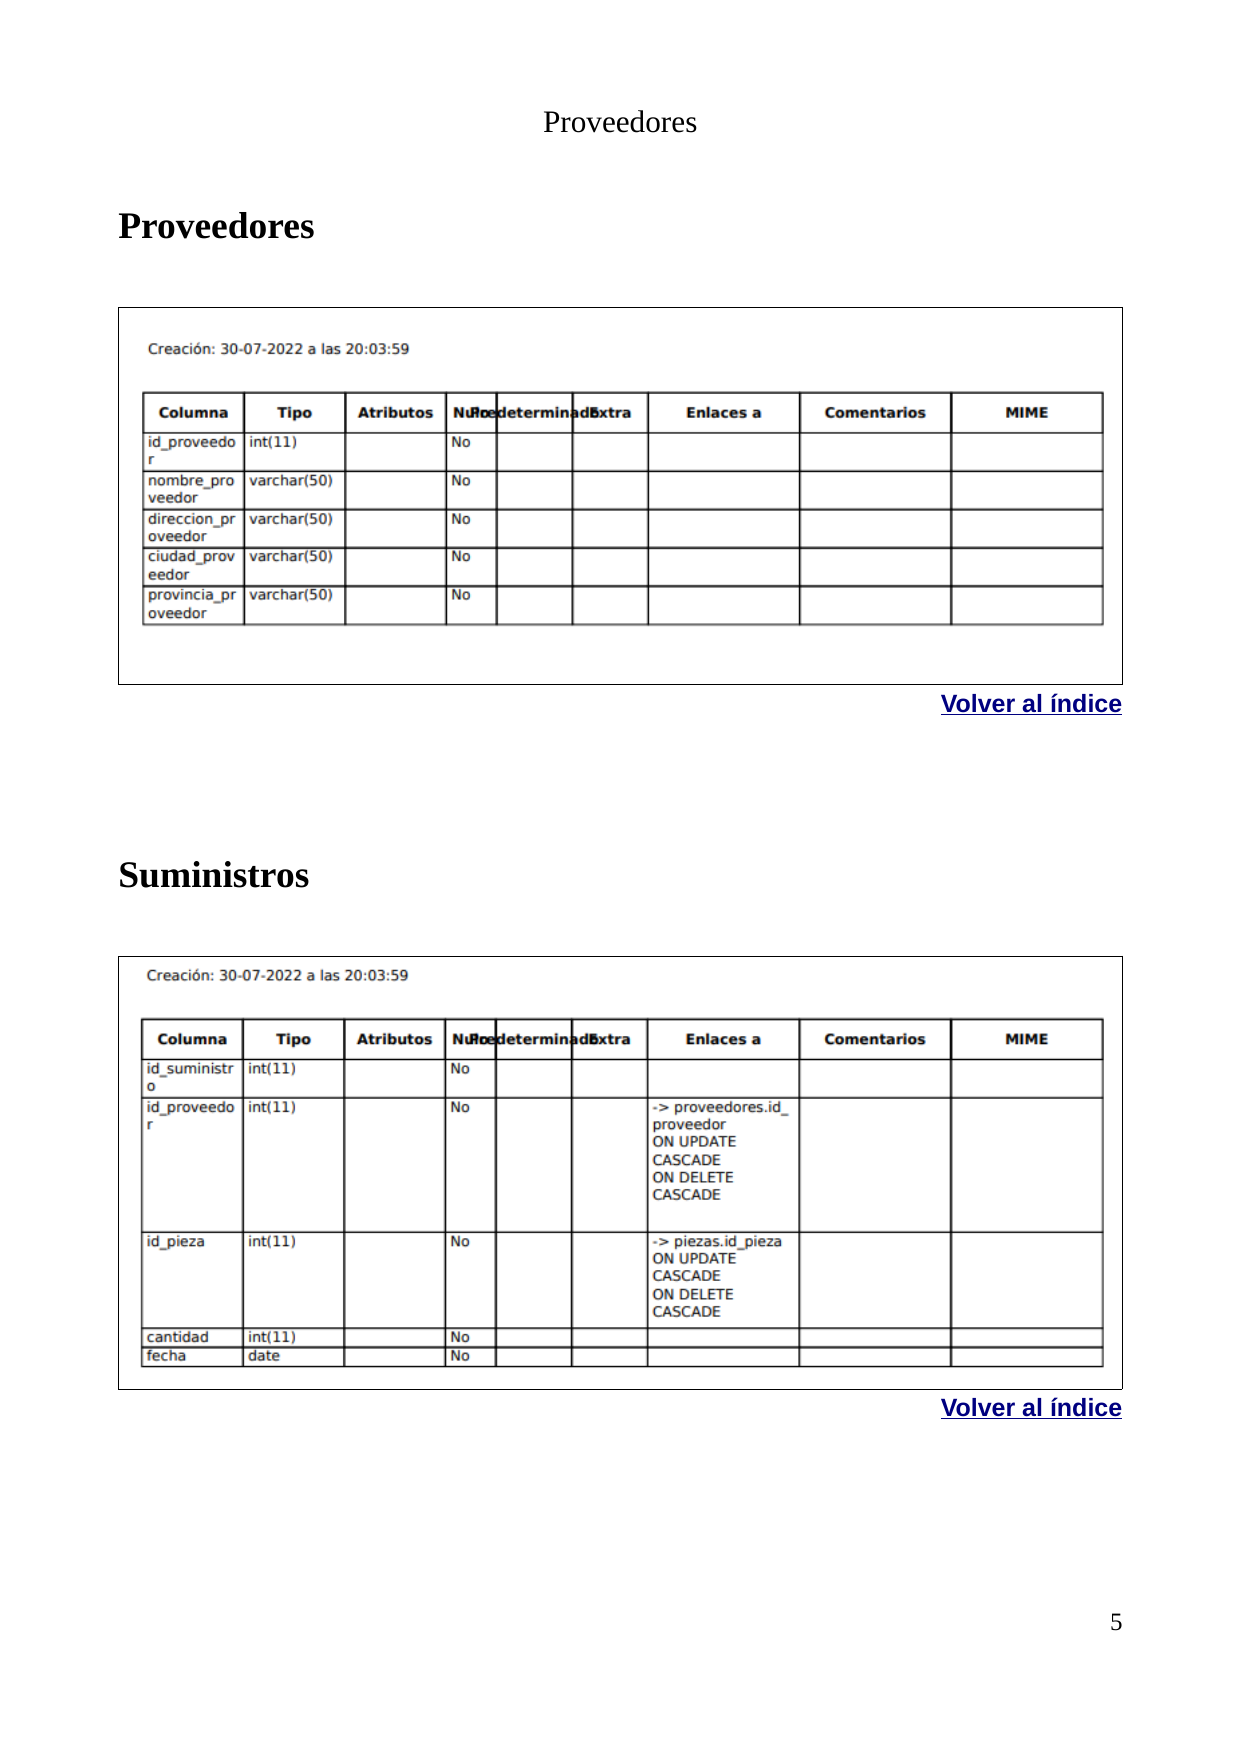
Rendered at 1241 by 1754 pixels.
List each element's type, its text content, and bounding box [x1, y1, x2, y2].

picture [121, 958, 1119, 1386]
subtitle Proveedores [118, 204, 1122, 247]
subtitle Suministros [118, 852, 1122, 896]
text [119, 957, 1122, 1389]
picture [121, 310, 1119, 682]
text Volver al índice [118, 1390, 1122, 1422]
text Volver al índice [118, 685, 1122, 717]
text [119, 308, 1122, 684]
